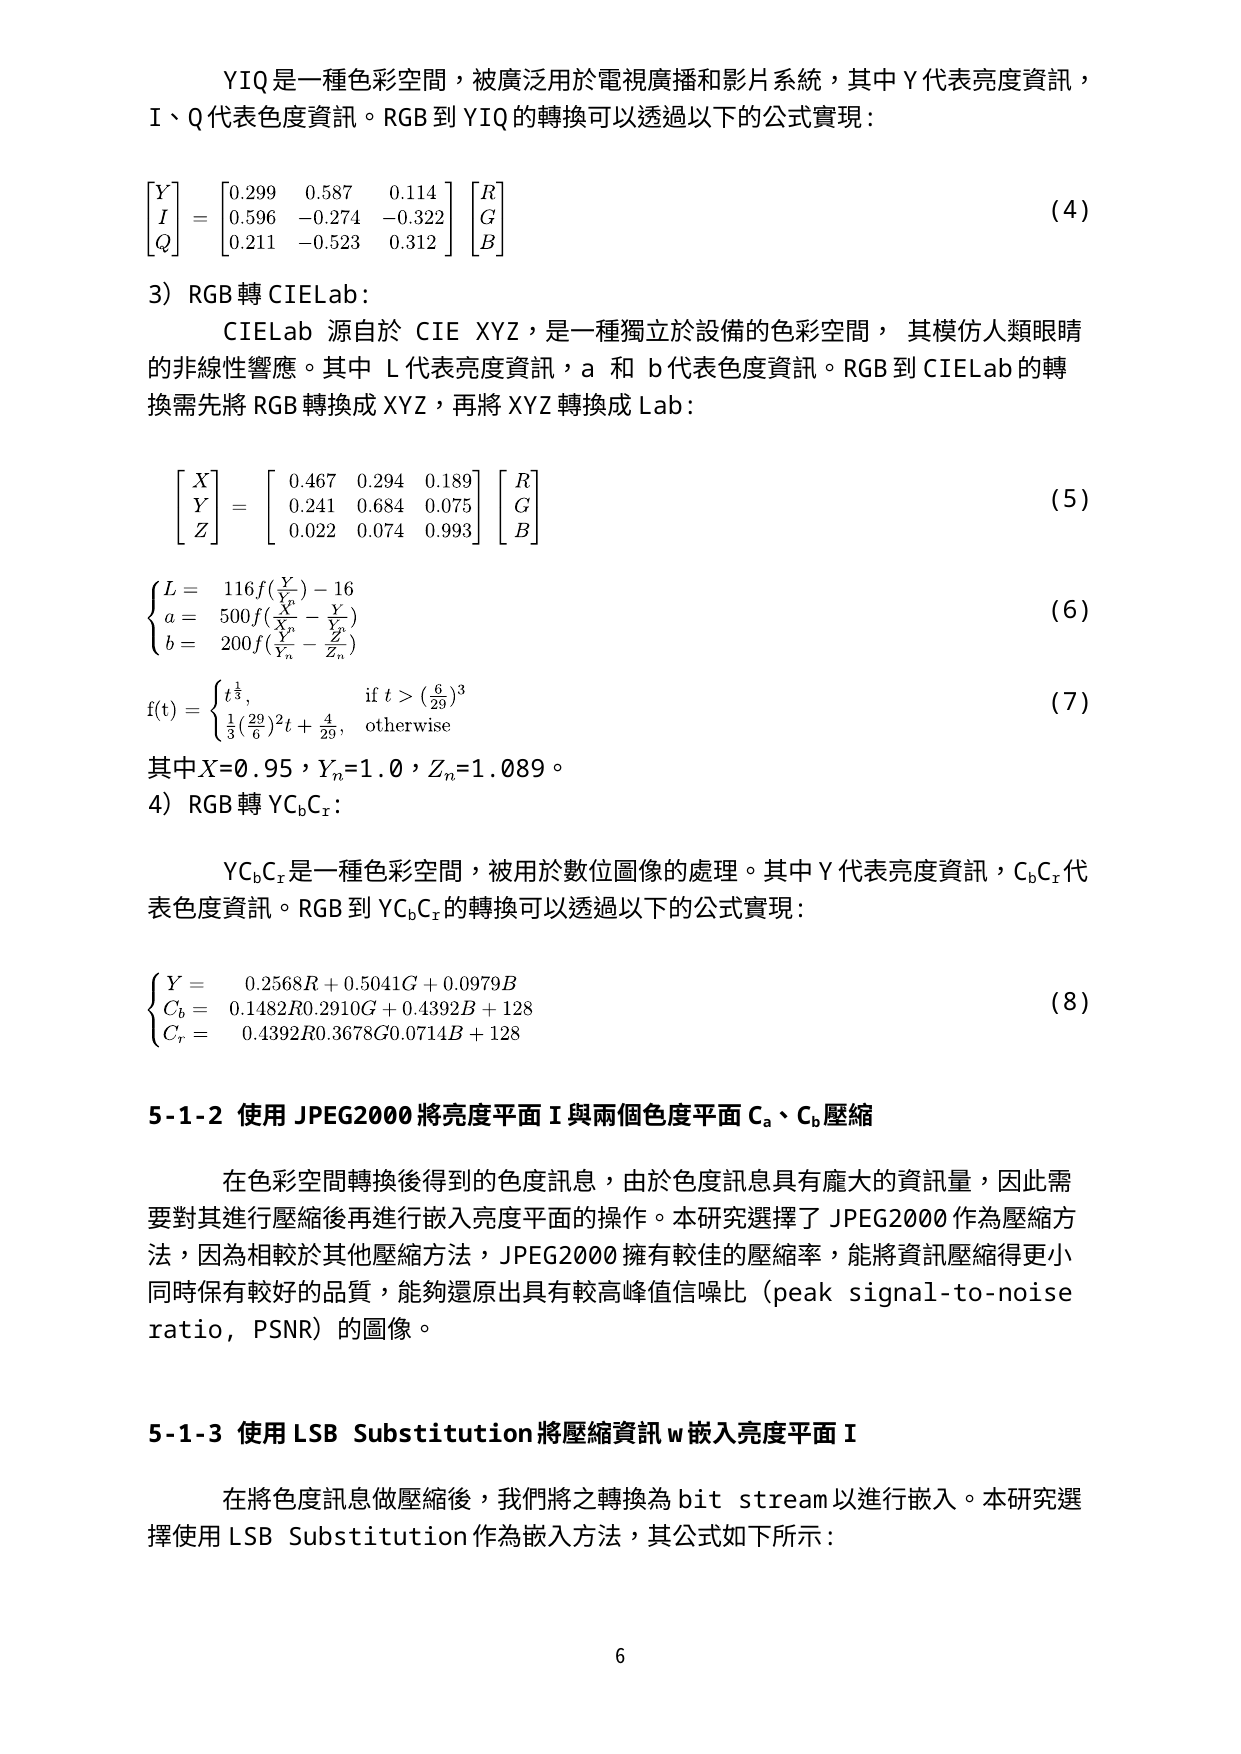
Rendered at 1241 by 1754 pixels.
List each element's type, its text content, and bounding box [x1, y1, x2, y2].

text 5-1-2 使用JPEG2000將亮度平面I與兩個色度平面Ca、Cb壓縮 [148, 1095, 1092, 1132]
text 在色彩空間轉換後得到的色度訊息，由於色度訊息具有龐大的資訊量，因此需要對其進行壓縮後再進行嵌入亮度平面的操作。本研究選擇了JPEG2000作為壓縮方法，因為相較於其他壓縮方法，JPEG2000擁有較佳的壓縮率，能將資訊壓縮得更小同時保有較好的品質，能夠還原出具有較高峰值信噪比（peak signal-to-noise ratio, PSNR）的圖像。 [148, 1161, 1092, 1346]
text (5) [148, 452, 1092, 563]
text YCbCr是一種色彩空間，被用於數位圖像的處理。其中Y代表亮度資訊，CbCr代表色度資訊。RGB到YCbCr的轉換可以透過以下的公式實現: [148, 851, 1092, 925]
text 4）RGB轉YCbCr: [148, 785, 1092, 822]
text (4) [148, 163, 1092, 274]
text 5-1-3 使用LSB Substitution將壓縮資訊w嵌入亮度平面I [148, 1376, 1092, 1450]
text 3）RGB轉CIELab: [148, 274, 1092, 311]
text (8) [148, 954, 1092, 1066]
text 在將色度訊息做壓縮後，我們將之轉換為bit stream以進行嵌入。本研究選擇使用LSB Substitution作為嵌入方法，其公式如下所示: [148, 1479, 1092, 1553]
text 其中=0.95，=1.0，=1.089。 [148, 748, 1092, 785]
text YIQ是一種色彩空間，被廣泛用於電視廣播和影片系統，其中Y代表亮度資訊，I、Q代表色度資訊。RGB到YIQ的轉換可以透過以下的公式實現: [148, 60, 1092, 134]
text (6) [148, 563, 1092, 674]
text (7) [148, 674, 1092, 748]
text CIELab 源自於 CIE XYZ，是一種獨立於設備的色彩空間， 其模仿人類眼睛的非線性響應。其中 L代表亮度資訊，a 和 b代表色度資訊。RGB到CIELab的轉換需先將RGB轉換成XYZ，再將XYZ轉換成Lab: [148, 311, 1092, 422]
